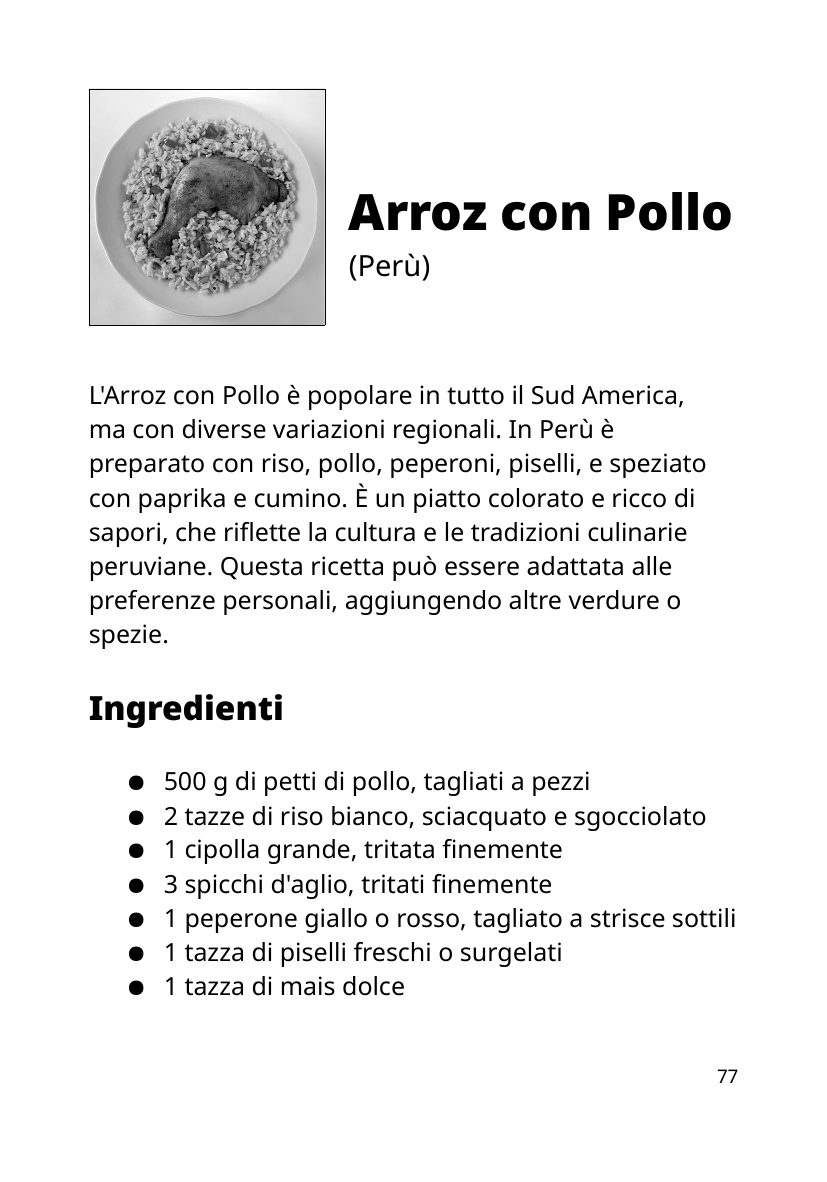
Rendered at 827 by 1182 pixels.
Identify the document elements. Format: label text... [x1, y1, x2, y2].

text Ingredienti [88, 684, 709, 730]
text Arroz con Pollo [326, 177, 738, 245]
text (Perù) [326, 245, 738, 285]
list 500 g di petti di pollo, tagliati a pezzi [126, 764, 738, 798]
list 1 cipolla grande, tritata finemente [126, 832, 738, 866]
list 1 tazza di mais dolce [126, 968, 738, 1002]
text L'Arroz con Pollo è popolare in tutto il Sud America, ma con diverse variazioni regionali. In Perù è preparato con riso, pollo, peperoni, piselli, e speziato con paprika e cumino. È un piatto colorato e ricco di sapori, che riflette la cultura e le tradizioni culinarie peruviane. Questa ricetta può essere adattata alle preferenze personali, aggiungendo altre verdure o spezie. [88, 378, 709, 651]
list 3 spicchi d'aglio, tritati finemente [126, 866, 738, 900]
list 1 peperone giallo o rosso, tagliato a strisce sottili [126, 900, 738, 934]
picture [90, 90, 325, 325]
list 2 tazze di riso bianco, sciacquato e sgocciolato [126, 798, 738, 832]
list 1 tazza di piselli freschi o surgelati [126, 934, 738, 968]
